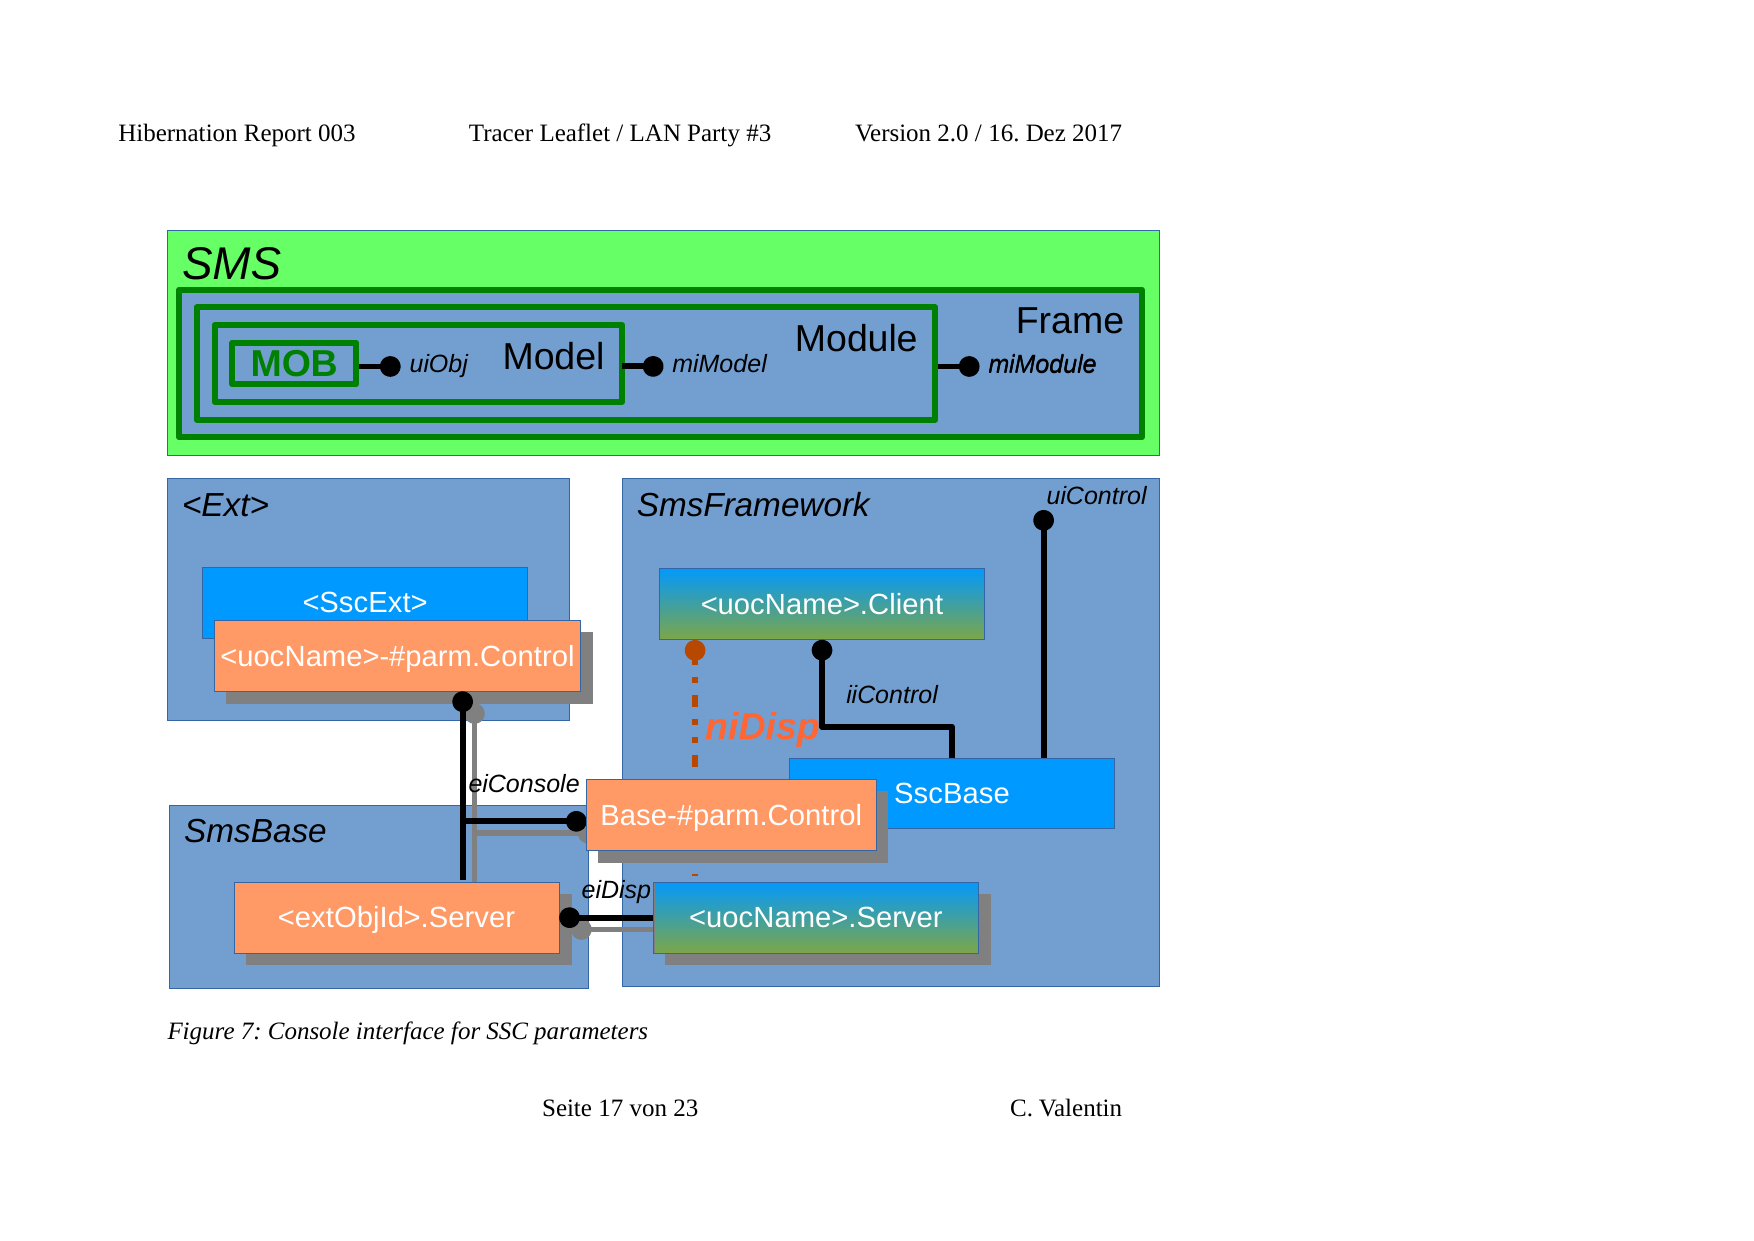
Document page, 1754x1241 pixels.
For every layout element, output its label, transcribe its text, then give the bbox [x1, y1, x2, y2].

text Figure 7: Console interface for SSC parameters [167, 1016, 1609, 1045]
